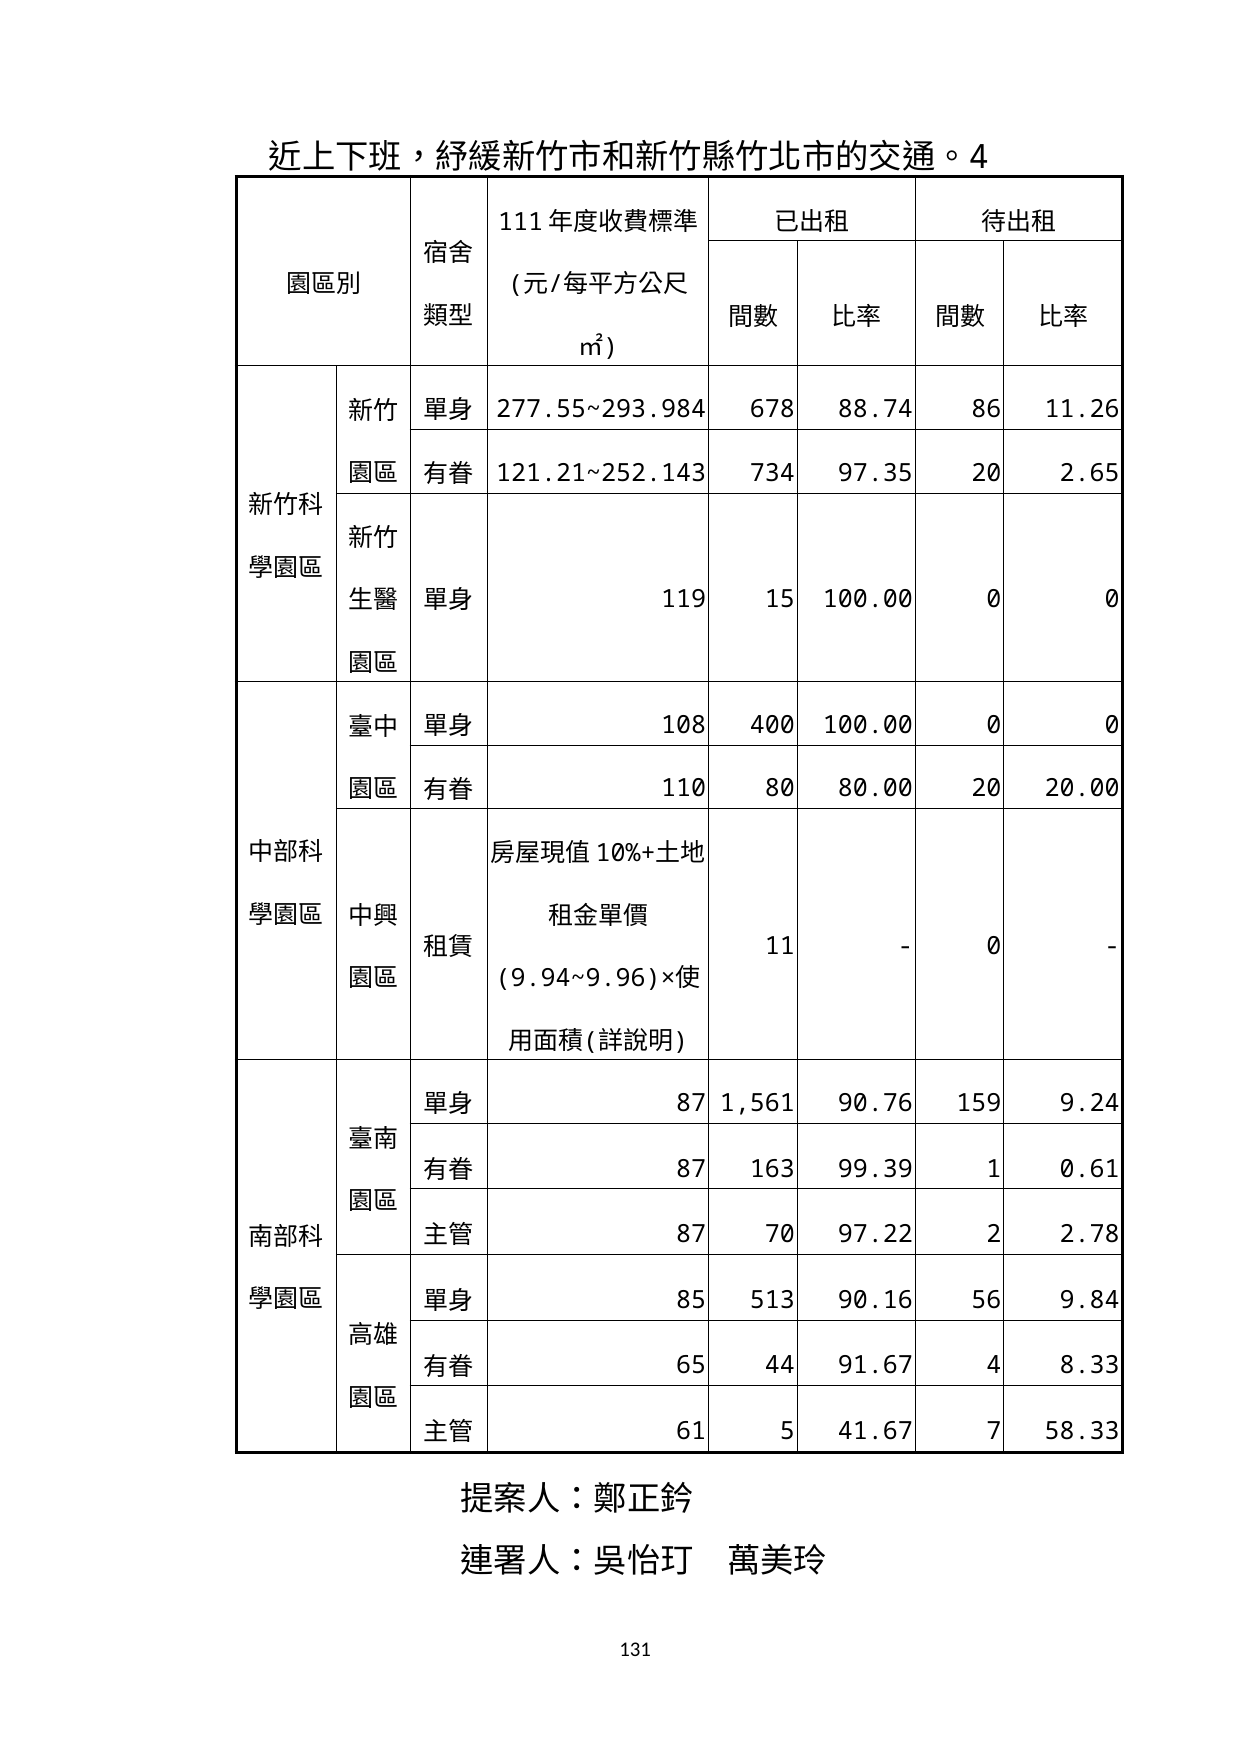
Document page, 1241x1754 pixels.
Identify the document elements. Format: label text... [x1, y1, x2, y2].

table_cell 有眷 [411, 1321, 487, 1385]
table_cell 80.00 [798, 746, 915, 808]
text 提案人：鄭正鈐 [460, 1454, 1122, 1516]
table_cell 主管 [411, 1189, 487, 1254]
table_cell 1,561 [709, 1060, 797, 1123]
table_cell 91.67 [798, 1321, 915, 1385]
table_cell 新竹 園區 [337, 366, 410, 492]
table_cell 有眷 [411, 746, 487, 808]
table_cell 高雄 園區 [337, 1255, 410, 1451]
table_cell 99.39 [798, 1124, 915, 1188]
table_cell 比率 [798, 241, 915, 365]
table_cell 比率 [1004, 241, 1121, 365]
table_cell 房屋現值10%+土地租金單價(9.94~9.96)×使用面積(詳說明) [488, 809, 708, 1059]
table_cell 159 [916, 1060, 1003, 1123]
table_cell 臺中 園區 [337, 682, 410, 808]
table_cell 0 [916, 494, 1003, 681]
table_cell 11.26 [1004, 366, 1121, 429]
table_cell 85 [488, 1255, 708, 1319]
table_cell 513 [709, 1255, 797, 1319]
table_cell 中興 園區 [337, 809, 410, 1059]
table_cell 0 [1004, 494, 1121, 681]
table_cell 有眷 [411, 430, 487, 492]
table_cell 9.24 [1004, 1060, 1121, 1123]
table_cell 44 [709, 1321, 797, 1385]
table_cell 租賃 [411, 809, 487, 1059]
table_cell 121.21~252.143 [488, 430, 708, 492]
table_cell - [798, 809, 915, 1059]
table_cell 87 [488, 1060, 708, 1123]
table_cell 110 [488, 746, 708, 808]
table_cell 單身 [411, 494, 487, 681]
table_cell 臺南 園區 [337, 1060, 410, 1254]
table_cell 0 [1004, 682, 1121, 744]
table_cell 主管 [411, 1386, 487, 1451]
table_cell 80 [709, 746, 797, 808]
table_cell 41.67 [798, 1386, 915, 1451]
table_cell 56 [916, 1255, 1003, 1319]
table_cell 678 [709, 366, 797, 429]
table_cell 間數 [709, 241, 797, 365]
text 近上下班，紓緩新竹市和新竹縣竹北市的交通。4 [235, 112, 1122, 175]
table_cell 單身 [411, 682, 487, 744]
table_cell 277.55~293.984 [488, 366, 708, 429]
table_cell 單身 [411, 1060, 487, 1123]
table_cell 0 [916, 809, 1003, 1059]
table_cell 87 [488, 1124, 708, 1188]
table_cell 100.00 [798, 494, 915, 681]
table_cell 100.00 [798, 682, 915, 744]
table_cell 88.74 [798, 366, 915, 429]
text 連署人：吳怡玎 萬美玲 [460, 1516, 1122, 1579]
table_header 111年度收費標準 (元/每平方公尺㎡) [488, 178, 708, 365]
table_cell 20.00 [1004, 746, 1121, 808]
table_cell 0 [916, 682, 1003, 744]
table_cell 4 [916, 1321, 1003, 1385]
table_header 已出租 [709, 178, 915, 240]
table_cell 2 [916, 1189, 1003, 1254]
table_cell 中部科學園區 [238, 682, 336, 1059]
table_cell 5 [709, 1386, 797, 1451]
table_cell 9.84 [1004, 1255, 1121, 1319]
table_cell 97.35 [798, 430, 915, 492]
table_cell 有眷 [411, 1124, 487, 1188]
table_cell 單身 [411, 1255, 487, 1319]
table_header 待出租 [916, 178, 1121, 240]
table_cell 8.33 [1004, 1321, 1121, 1385]
table_cell 734 [709, 430, 797, 492]
table_cell 65 [488, 1321, 708, 1385]
table_header 園區別 [238, 178, 410, 365]
table_cell 單身 [411, 366, 487, 429]
table_cell 163 [709, 1124, 797, 1188]
table_cell - [1004, 809, 1121, 1059]
table_cell 15 [709, 494, 797, 681]
table_cell 58.33 [1004, 1386, 1121, 1451]
table_cell 119 [488, 494, 708, 681]
table_cell 2.65 [1004, 430, 1121, 492]
table_cell 新竹科學園區 [238, 366, 336, 681]
table_cell 0.61 [1004, 1124, 1121, 1188]
table_cell 90.76 [798, 1060, 915, 1123]
table_cell 108 [488, 682, 708, 744]
table_cell 2.78 [1004, 1189, 1121, 1254]
table_cell 間數 [916, 241, 1003, 365]
table_cell 7 [916, 1386, 1003, 1451]
table_cell 87 [488, 1189, 708, 1254]
table_cell 20 [916, 746, 1003, 808]
table_cell 400 [709, 682, 797, 744]
table_cell 61 [488, 1386, 708, 1451]
table_cell 20 [916, 430, 1003, 492]
table_cell 1 [916, 1124, 1003, 1188]
table_cell 11 [709, 809, 797, 1059]
table_header 宿舍類型 [411, 178, 487, 365]
table_cell 70 [709, 1189, 797, 1254]
table_cell 90.16 [798, 1255, 915, 1319]
table_cell 新竹生醫園區 [337, 494, 410, 681]
table_cell 97.22 [798, 1189, 915, 1254]
table_cell 南部科學園區 [238, 1060, 336, 1451]
table_cell 86 [916, 366, 1003, 429]
